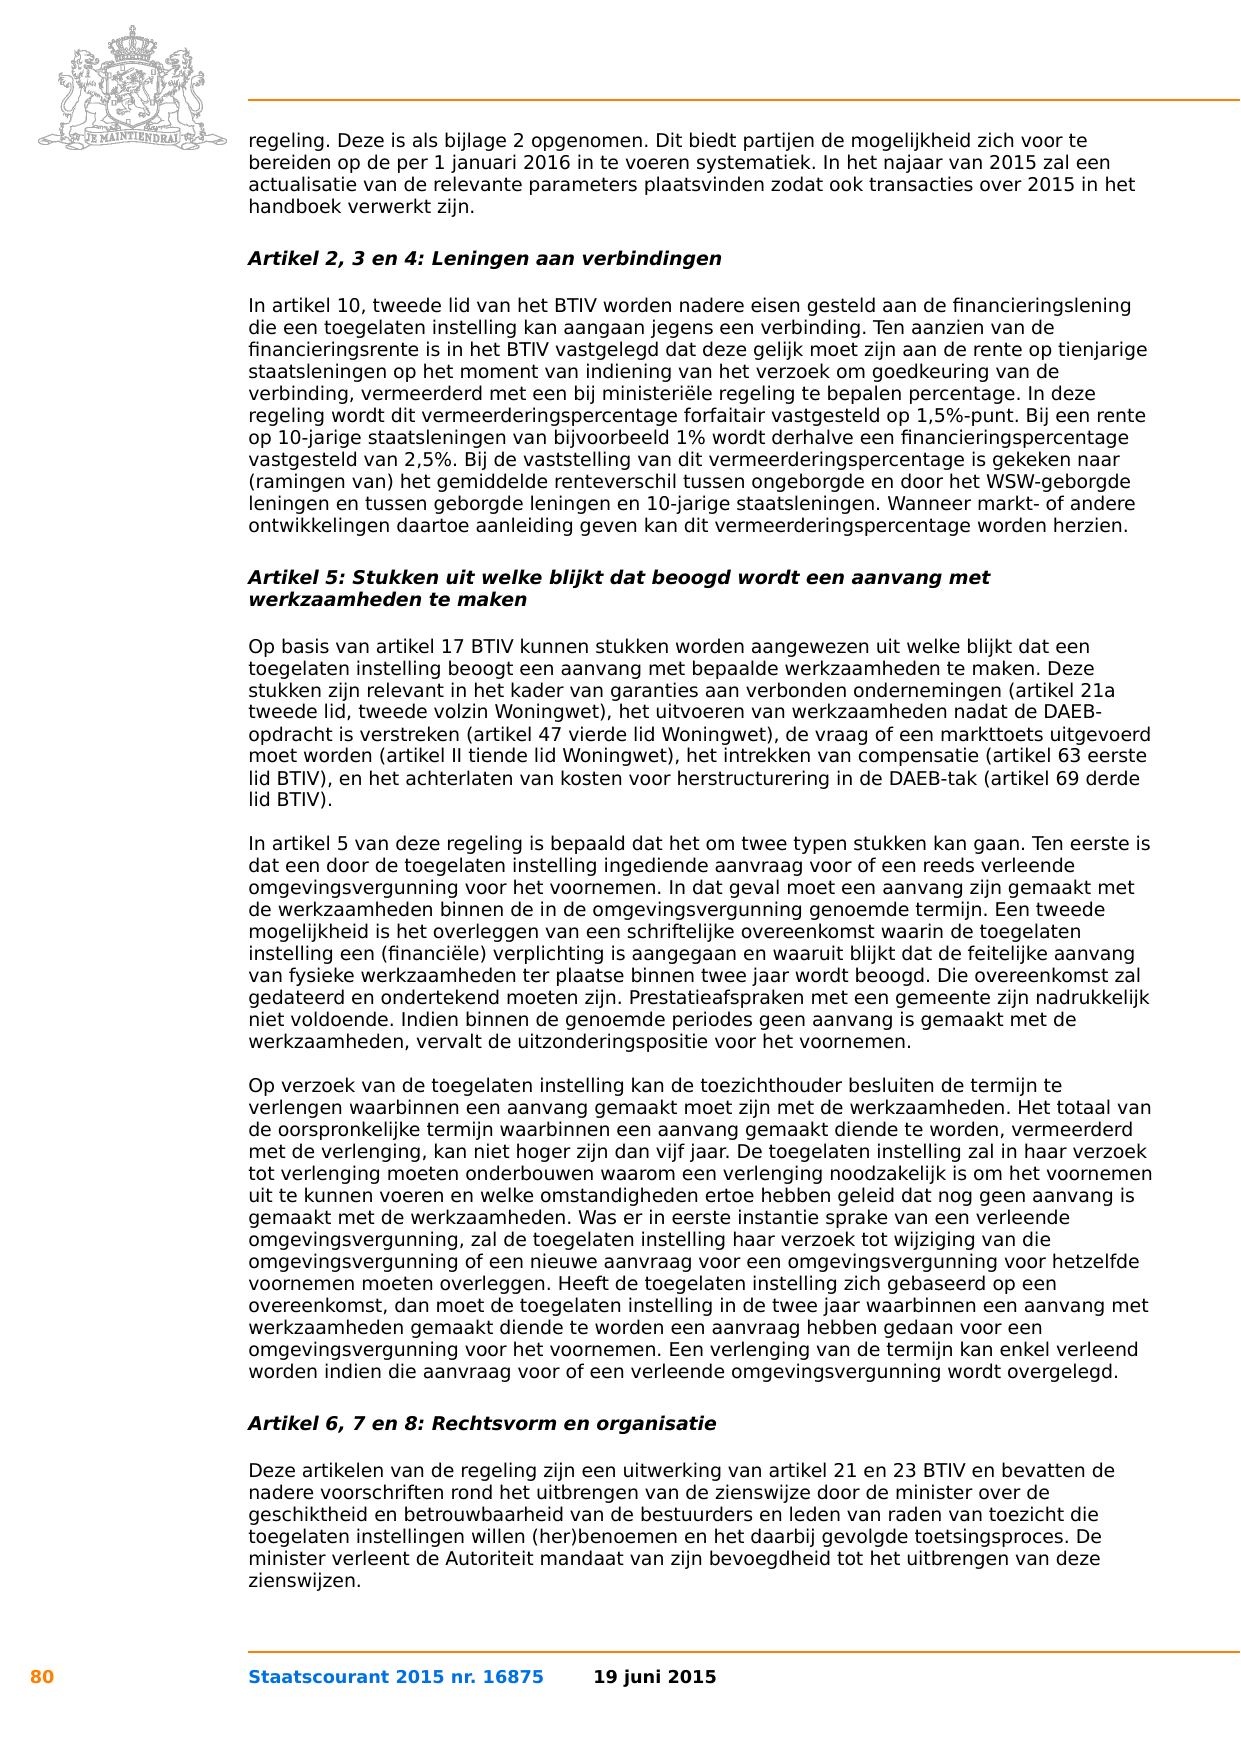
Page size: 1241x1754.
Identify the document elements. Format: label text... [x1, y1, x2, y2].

subtitle Artikel 2, 3 en 4: Leningen aan verbindingen [248, 248, 1163, 270]
text regeling. Deze is als bijlage 2 opgenomen. Dit biedt partijen de mogelijkheid zich voor te bereiden op de per 1 januari 2016 in te voeren systematiek. In het najaar van 2015 zal een actualisatie van de relevante parameters plaatsvinden zodat ook transacties over 2015 in het handboek verwerkt zijn. [248, 130, 1163, 218]
text Deze artikelen van de regeling zijn een uitwerking van artikel 21 en 23 BTIV en bevatten de nadere voorschriften rond het uitbrengen van de zienswijze door de minister over de geschiktheid en betrouwbaarheid van de bestuurders en leden van raden van toezicht die toegelaten instellingen willen (her)benoemen en het daarbij gevolgde toetsingsproces. De minister verleent de Autoriteit mandaat van zijn bevoegdheid tot het uitbrengen van deze zienswijzen. [248, 1459, 1163, 1591]
text In artikel 10, tweede lid van het BTIV worden nadere eisen gesteld aan de financieringslening die een toegelaten instelling kan aangaan jegens een verbinding. Ten aanzien van de financieringsrente is in het BTIV vastgelegd dat deze gelijk moet zijn aan de rente op tienjarige staatsleningen op het moment van indiening van het verzoek om goedkeuring van de verbinding, vermeerderd met een bij ministeriële regeling te bepalen percentage. In deze regeling wordt dit vermeerderingspercentage forfaitair vastgesteld op 1,5%-punt. Bij een rente op 10-jarige staatsleningen van bijvoorbeeld 1% wordt derhalve een financieringspercentage vastgesteld van 2,5%. Bij de vaststelling van dit vermeerderingspercentage is gekeken naar (ramingen van) het gemiddelde renteverschil tussen ongeborgde en door het WSW-geborgde leningen en tussen geborgde leningen en 10-jarige staatsleningen. Wanneer markt- of andere ontwikkelingen daartoe aanleiding geven kan dit vermeerderingspercentage worden herzien. [248, 295, 1163, 537]
subtitle Artikel 6, 7 en 8: Rechtsvorm en organisatie [248, 1413, 1163, 1434]
subtitle Artikel 5: Stukken uit welke blijkt dat beoogd wordt een aanvang met werkzaamheden te maken [248, 567, 1163, 611]
picture [38, 25, 227, 150]
text Op basis van artikel 17 BTIV kunnen stukken worden aangewezen uit welke blijkt dat een toegelaten instelling beoogt een aanvang met bepaalde werkzaamheden te maken. Deze stukken zijn relevant in het kader van garanties aan verbonden ondernemingen (artikel 21a tweede lid, tweede volzin Woningwet), het uitvoeren van werkzaamheden nadat de DAEB-opdracht is verstreken (artikel 47 vierde lid Woningwet), de vraag of een markttoets uitgevoerd moet worden (artikel II tiende lid Woningwet), het intrekken van compensatie (artikel 63 eerste lid BTIV), en het achterlaten van kosten voor herstructurering in de DAEB-tak (artikel 69 derde lid BTIV). [248, 636, 1163, 811]
text In artikel 5 van deze regeling is bepaald dat het om twee typen stukken kan gaan. Ten eerste is dat een door de toegelaten instelling ingediende aanvraag voor of een reeds verleende omgevingsvergunning voor het voornemen. In dat geval moet een aanvang zijn gemaakt met de werkzaamheden binnen de in de omgevingsvergunning genoemde termijn. Een tweede mogelijkheid is het overleggen van een schriftelijke overeenkomst waarin de toegelaten instelling een (financiële) verplichting is aangegaan en waaruit blijkt dat de feitelijke aanvang van fysieke werkzaamheden ter plaatse binnen twee jaar wordt beoogd. Die overeenkomst zal gedateerd en ondertekend moeten zijn. Prestatieafspraken met een gemeente zijn nadrukkelijk niet voldoende. Indien binnen de genoemde periodes geen aanvang is gemaakt met de werkzaamheden, vervalt de uitzonderingspositie voor het voornemen. [248, 833, 1163, 1053]
text Op verzoek van de toegelaten instelling kan de toezichthouder besluiten de termijn te verlengen waarbinnen een aanvang gemaakt moet zijn met de werkzaamheden. Het totaal van de oorspronkelijke termijn waarbinnen een aanvang gemaakt diende te worden, vermeerderd met de verlenging, kan niet hoger zijn dan vijf jaar. De toegelaten instelling zal in haar verzoek tot verlenging moeten onderbouwen waarom een verlenging noodzakelijk is om het voornemen uit te kunnen voeren en welke omstandigheden ertoe hebben geleid dat nog geen aanvang is gemaakt met de werkzaamheden. Was er in eerste instantie sprake van een verleende omgevingsvergunning, zal de toegelaten instelling haar verzoek tot wijziging van die omgevingsvergunning of een nieuwe aanvraag voor een omgevingsvergunning voor hetzelfde voornemen moeten overleggen. Heeft de toegelaten instelling zich gebaseerd op een overeenkomst, dan moet de toegelaten instelling in de twee jaar waarbinnen een aanvang met werkzaamheden gemaakt diende te worden een aanvraag hebben gedaan voor een omgevingsvergunning voor het voornemen. Een verlenging van de termijn kan enkel verleend worden indien die aanvraag voor of een verleende omgevingsvergunning wordt overgelegd. [248, 1075, 1163, 1383]
